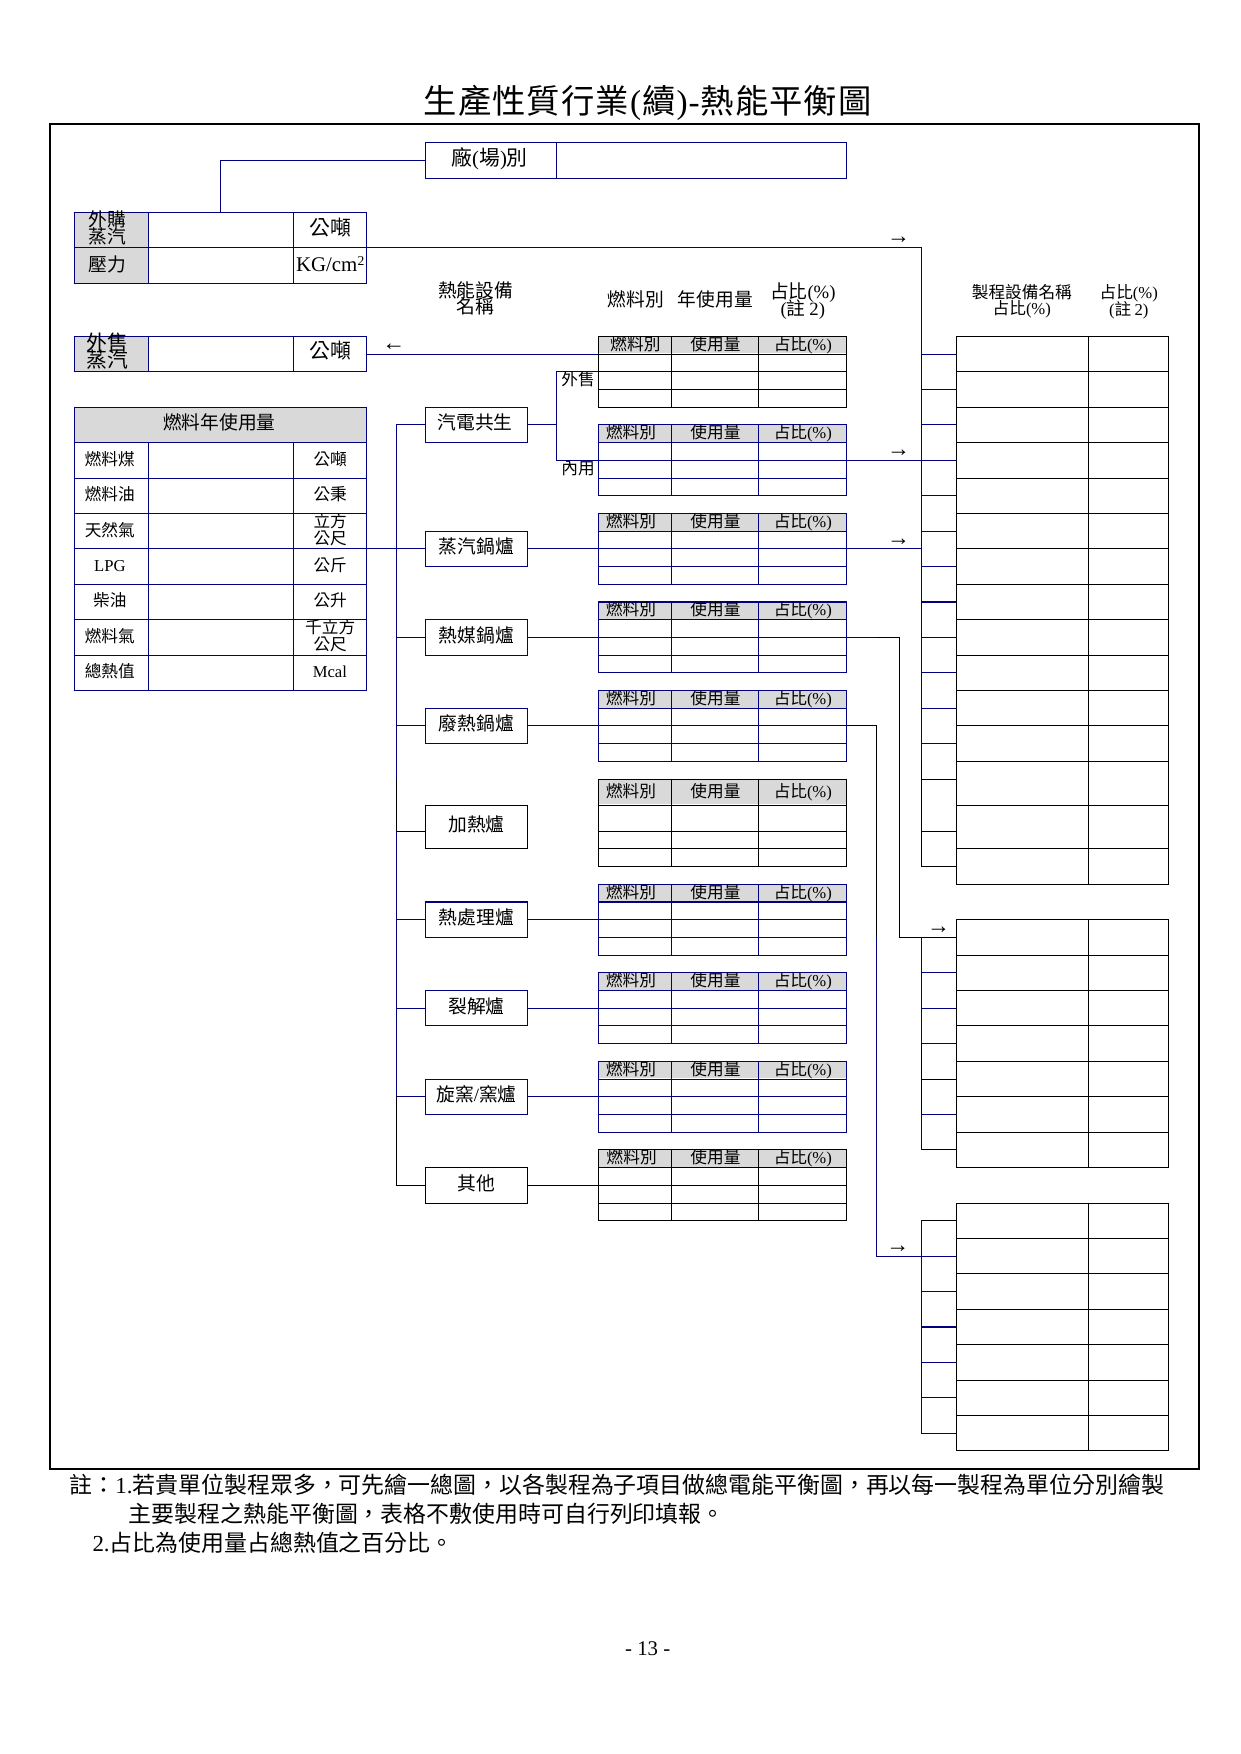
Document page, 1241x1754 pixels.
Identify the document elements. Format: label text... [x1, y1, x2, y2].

table_cell [556, 212, 599, 229]
table_cell [599, 920, 671, 937]
table_cell [74, 160, 148, 177]
table_cell [51, 1185, 74, 1202]
table_cell [671, 195, 759, 212]
table_cell [528, 1079, 556, 1096]
table_cell [1169, 1380, 1198, 1397]
table_cell [74, 1220, 148, 1238]
table_cell [957, 691, 1088, 725]
table_cell [148, 1025, 231, 1043]
table_cell [599, 938, 671, 954]
table_cell 公升 [294, 585, 366, 619]
table_cell [957, 620, 1088, 654]
table_cell [527, 1380, 556, 1397]
table_cell [557, 407, 599, 424]
table_cell 燃料氣 [75, 620, 148, 654]
table_cell [148, 1380, 231, 1397]
table_cell [759, 1450, 846, 1468]
table_cell [367, 1079, 396, 1096]
table_cell [1169, 1344, 1198, 1362]
table_cell [74, 708, 148, 725]
table_cell [396, 355, 425, 371]
table_cell [556, 1167, 598, 1185]
table_cell [1169, 1326, 1198, 1344]
table_cell [425, 744, 527, 761]
table_cell [556, 1238, 599, 1256]
table_cell [51, 424, 74, 442]
table_cell [847, 1096, 876, 1114]
table_cell [877, 1025, 921, 1043]
table_cell [599, 1186, 671, 1202]
table_cell [367, 407, 396, 424]
table_cell 熱處理爐 [426, 903, 527, 937]
table_cell [1168, 142, 1198, 160]
table_cell [367, 805, 396, 831]
table_cell [148, 1220, 231, 1238]
table_cell [527, 460, 556, 477]
table_cell [759, 903, 846, 919]
table_cell [527, 179, 556, 195]
table_cell [51, 1096, 74, 1114]
table_cell [51, 1291, 74, 1309]
table_cell [148, 160, 220, 177]
table_cell [956, 160, 1089, 177]
table_cell [51, 1362, 74, 1379]
table_cell [231, 1061, 293, 1078]
table_cell [759, 355, 846, 371]
table_cell [74, 1415, 148, 1433]
table_cell [877, 1061, 921, 1078]
table_cell [51, 1273, 74, 1291]
table_cell [1169, 1291, 1198, 1309]
table_cell [1089, 212, 1168, 229]
table_cell [527, 884, 556, 901]
table_cell [599, 1291, 671, 1309]
table_cell [922, 1380, 956, 1397]
table_cell [1169, 690, 1198, 708]
table_header [759, 125, 846, 142]
table_cell [1089, 514, 1168, 548]
table_cell [922, 513, 956, 531]
table_cell 占比(%) [759, 603, 846, 619]
table_cell [74, 1450, 148, 1468]
table_cell [556, 248, 599, 265]
table_cell [877, 1096, 921, 1114]
table_cell [528, 990, 556, 1008]
table_cell [672, 744, 758, 761]
table_cell [599, 1115, 671, 1132]
table_cell [846, 866, 876, 884]
table_cell [846, 1256, 877, 1273]
table_cell KG/cm2 [294, 248, 366, 283]
table_cell [528, 726, 556, 743]
table_cell [425, 955, 527, 972]
table_cell [922, 461, 956, 477]
table_cell [367, 389, 396, 407]
table_cell [1169, 725, 1198, 743]
table_cell [922, 407, 956, 424]
table_cell 使用量 [672, 514, 758, 531]
table_cell [51, 761, 74, 778]
table_cell [367, 937, 396, 954]
table_cell [148, 319, 293, 336]
table_cell [51, 619, 74, 637]
table_cell [900, 805, 921, 831]
table_cell [957, 1310, 1088, 1344]
table_cell [1168, 901, 1198, 919]
table_cell [396, 1273, 425, 1291]
table_cell [148, 300, 293, 319]
table_cell [847, 972, 876, 990]
table_cell [148, 142, 220, 160]
table_cell [425, 584, 527, 601]
table_cell [556, 601, 598, 619]
table_cell [397, 743, 425, 761]
table_cell [759, 832, 846, 848]
table_cell [367, 371, 396, 389]
table_cell [556, 655, 598, 672]
table_cell [148, 195, 220, 212]
table_cell [231, 1433, 293, 1450]
table_cell [1089, 1168, 1168, 1202]
table_header [877, 125, 922, 142]
table_cell [922, 938, 956, 954]
table_cell [397, 601, 425, 619]
table_cell [847, 1061, 876, 1078]
table_cell [527, 848, 556, 866]
table_cell [1169, 478, 1198, 495]
table_cell 廢熱鍋爐 [426, 709, 527, 743]
table_cell [877, 761, 899, 778]
table_cell [367, 708, 396, 725]
table_cell [671, 1238, 759, 1256]
table_header [1168, 125, 1198, 142]
table_cell [293, 1167, 367, 1185]
table_cell [293, 1344, 367, 1362]
table_cell 使用量 [672, 1062, 758, 1078]
table_cell [957, 726, 1088, 761]
table_cell [149, 443, 293, 477]
table_cell [51, 1025, 74, 1043]
table_cell [957, 1026, 1088, 1061]
table_cell [900, 672, 921, 690]
table_cell [367, 1203, 396, 1220]
table_cell [293, 1220, 367, 1238]
table_cell [1168, 230, 1198, 247]
table_cell [599, 1309, 671, 1326]
table_cell [847, 160, 877, 177]
table_cell [293, 319, 367, 336]
table_cell [397, 708, 425, 725]
table_cell [1168, 283, 1198, 300]
table_cell [367, 637, 396, 654]
table_cell 燃料煤 [75, 443, 148, 477]
table_cell [1089, 1062, 1168, 1096]
table_cell [231, 1025, 293, 1043]
table_cell [877, 160, 922, 177]
table_cell [1169, 1132, 1198, 1149]
table_cell [231, 1008, 293, 1025]
table_cell [556, 690, 598, 708]
table_cell [877, 638, 899, 654]
table_cell [759, 1273, 846, 1291]
table_cell [556, 1186, 598, 1202]
table_cell [847, 726, 876, 743]
table_cell [51, 1309, 74, 1326]
table_cell [149, 479, 293, 513]
table_cell [527, 779, 556, 804]
table_cell [599, 762, 671, 778]
table_cell [599, 1450, 671, 1468]
table_cell [528, 1009, 556, 1025]
table_cell [1169, 1415, 1198, 1433]
table_cell [922, 1415, 956, 1433]
table_cell [877, 919, 899, 937]
table_cell [759, 1115, 846, 1132]
table_cell [1089, 319, 1168, 336]
table_cell [1089, 178, 1168, 195]
table_cell [397, 478, 425, 495]
table_cell [672, 1026, 758, 1043]
table_cell [425, 761, 527, 778]
table_cell [922, 761, 956, 778]
table_cell [599, 265, 671, 283]
table_cell [231, 1450, 293, 1468]
table_cell [957, 443, 1088, 477]
table_cell [397, 584, 425, 601]
table_cell [527, 761, 556, 778]
table_cell [51, 160, 74, 177]
table_cell [877, 566, 921, 584]
table_cell [367, 619, 396, 637]
table_cell 製程設備名稱 占比(%) [956, 283, 1089, 319]
table_cell [557, 442, 598, 460]
table_cell [397, 920, 425, 937]
table_cell [759, 709, 846, 725]
table_cell [51, 1326, 74, 1344]
table_header [956, 125, 1089, 142]
table_cell [847, 779, 876, 804]
table_cell 公噸 [294, 337, 366, 371]
table_cell [425, 1204, 527, 1220]
table_cell [556, 1079, 598, 1096]
table_cell [425, 1273, 527, 1291]
table_cell [671, 1433, 759, 1450]
table_cell [293, 1096, 367, 1114]
table_cell [877, 283, 921, 300]
table_cell [51, 265, 74, 283]
table_cell [759, 1044, 846, 1061]
table_cell [759, 230, 846, 247]
table_cell 使用量 [672, 1150, 758, 1167]
table_cell [425, 1291, 527, 1309]
table_cell [51, 442, 74, 460]
table_cell [922, 319, 956, 336]
table_cell [527, 866, 556, 884]
table_cell [922, 336, 956, 353]
table_cell [397, 1149, 425, 1167]
table_cell [1089, 991, 1168, 1025]
table_cell [922, 638, 956, 654]
table_cell [556, 1273, 599, 1291]
table_cell [367, 1132, 396, 1149]
table_cell [922, 283, 956, 300]
table_cell [556, 726, 598, 743]
table_cell [671, 1291, 759, 1309]
table_cell [425, 601, 527, 619]
table_cell [877, 1380, 921, 1397]
table_cell [425, 460, 527, 477]
table_cell [759, 1344, 846, 1362]
table_cell [759, 1026, 846, 1043]
table_cell [51, 247, 74, 265]
table_cell [396, 1186, 425, 1202]
table_cell [425, 195, 527, 212]
table_cell [672, 1186, 758, 1202]
table_cell [1169, 1096, 1198, 1114]
table_cell [672, 1080, 758, 1096]
table_cell [51, 584, 74, 601]
table_cell [527, 1238, 556, 1256]
table_cell [877, 672, 899, 690]
table_cell [599, 1080, 671, 1096]
table_cell [877, 495, 921, 513]
table_cell [671, 179, 759, 195]
table_cell [74, 1273, 148, 1291]
table_cell [1168, 212, 1198, 229]
table_cell [846, 1043, 876, 1061]
table_cell [922, 709, 956, 725]
table_cell [847, 461, 877, 477]
table_cell [293, 372, 367, 389]
table_cell [396, 1344, 425, 1362]
table_cell [1169, 407, 1198, 424]
table_cell [293, 1397, 367, 1415]
table_cell [367, 1309, 396, 1326]
table_cell [527, 1433, 556, 1450]
table_cell [528, 1167, 556, 1185]
table_cell [293, 1203, 367, 1220]
table_cell [956, 1168, 1089, 1202]
table_cell [74, 1203, 148, 1220]
table_cell [599, 744, 671, 761]
table_cell [759, 806, 846, 831]
table_cell [599, 372, 671, 389]
table_cell [231, 1043, 293, 1061]
table_cell [846, 265, 877, 283]
table_cell [599, 709, 671, 725]
table_cell [922, 1309, 956, 1326]
table_cell [527, 1256, 556, 1273]
table_cell [846, 283, 877, 300]
table_cell [367, 601, 396, 619]
table_cell [74, 1344, 148, 1362]
table_cell [231, 1380, 293, 1397]
table_cell [922, 955, 956, 972]
table_cell [148, 1096, 231, 1114]
table_cell [397, 460, 425, 477]
table_cell [367, 248, 425, 265]
table_cell [1169, 831, 1198, 848]
table_cell [1169, 848, 1198, 866]
table_cell [397, 901, 425, 919]
table_cell [759, 461, 846, 477]
table_cell [1169, 1273, 1198, 1291]
table_cell [367, 161, 425, 177]
table_cell [599, 1238, 671, 1256]
table_cell [527, 1291, 556, 1309]
table_cell 占比(%) (註2) [759, 283, 846, 319]
table_cell [759, 1256, 846, 1273]
table_cell [1089, 337, 1168, 371]
table_cell [922, 832, 956, 848]
table_cell [425, 1450, 527, 1468]
table_cell [1089, 1451, 1168, 1468]
table_cell [672, 532, 758, 548]
table_cell [877, 1326, 921, 1344]
table_cell [759, 479, 846, 495]
table_cell [293, 142, 367, 160]
table_cell [1089, 849, 1168, 884]
table_cell [367, 265, 425, 283]
table_cell [1089, 920, 1168, 954]
table_cell [425, 1397, 527, 1415]
table_cell [556, 195, 599, 212]
table_cell [527, 442, 556, 460]
table_cell [397, 672, 425, 690]
table_cell [847, 389, 877, 407]
table_cell [51, 1079, 74, 1096]
table_cell [759, 372, 846, 389]
table_cell [425, 389, 527, 407]
table_cell [922, 160, 956, 177]
table_cell [1169, 1256, 1198, 1273]
table_cell [367, 1043, 396, 1061]
table_cell [846, 1362, 877, 1379]
table_cell [671, 1397, 759, 1415]
table_cell [877, 1149, 922, 1167]
table_cell [528, 831, 556, 848]
table_cell [293, 1043, 367, 1061]
table_cell [51, 212, 74, 229]
table_cell [397, 1114, 425, 1132]
table_cell [1169, 354, 1198, 371]
table_cell [847, 1008, 876, 1025]
table_cell [397, 549, 425, 566]
table_header [293, 125, 367, 142]
table_cell [877, 1362, 921, 1379]
table_cell [396, 1220, 425, 1238]
table_cell ← [367, 336, 425, 353]
table_cell [425, 1362, 527, 1379]
table_cell [527, 584, 556, 601]
table_cell [1089, 265, 1168, 283]
table_cell [877, 1008, 921, 1025]
table_cell [148, 990, 231, 1008]
table_cell [922, 390, 956, 407]
table_cell [759, 212, 846, 229]
table_cell [556, 230, 599, 247]
table_cell 外售 [557, 372, 598, 389]
table_cell [396, 1309, 425, 1326]
table_cell [425, 779, 527, 804]
table_cell [527, 1326, 556, 1344]
table_cell [877, 1132, 921, 1149]
table_cell [671, 230, 759, 247]
table_cell [367, 495, 396, 513]
table_cell [425, 319, 527, 336]
table_cell [599, 656, 671, 672]
table_cell 公噸 [294, 213, 366, 247]
table_cell [1169, 708, 1198, 725]
table_cell [367, 1397, 396, 1415]
table_cell [877, 265, 921, 283]
table_cell [671, 673, 759, 690]
table_cell [671, 1380, 759, 1397]
table_cell [1089, 443, 1168, 477]
table_cell [877, 1114, 921, 1132]
table_cell [877, 513, 921, 531]
table_cell [556, 1326, 599, 1344]
table_cell [1169, 601, 1198, 619]
table_cell [51, 848, 74, 866]
table_cell [846, 178, 877, 195]
table_cell [556, 1309, 599, 1326]
table_cell [672, 443, 758, 460]
table_cell [556, 619, 598, 637]
table_cell [556, 937, 598, 954]
table_cell [231, 1397, 293, 1415]
table_cell [846, 1309, 877, 1326]
table_cell [148, 1061, 231, 1078]
table_cell [759, 1133, 846, 1149]
table_cell [556, 1220, 599, 1238]
table_cell [877, 901, 899, 919]
table_cell 燃料別 [599, 885, 671, 901]
table_cell [847, 619, 877, 637]
table_cell 蒸汽鍋爐 [426, 532, 527, 566]
table_header [1089, 125, 1168, 142]
table_cell [759, 1291, 846, 1309]
table_cell [877, 248, 921, 265]
table_cell [1169, 1362, 1198, 1379]
table_cell [527, 1220, 556, 1238]
table_cell [900, 708, 921, 725]
table_cell [846, 1380, 877, 1397]
table_cell [1169, 371, 1198, 389]
table_cell [922, 1344, 956, 1362]
table_cell [1169, 637, 1198, 654]
text 生產性質行業(續)-熱能平衡圖 [187, 75, 1107, 123]
table_cell [672, 1204, 758, 1220]
table_cell [922, 496, 956, 513]
table_cell [556, 1149, 598, 1167]
table_cell [957, 408, 1088, 442]
table_cell [397, 1132, 425, 1149]
table_cell [1169, 866, 1198, 884]
table_cell [759, 319, 846, 336]
table_cell [900, 637, 921, 654]
table_cell [1169, 1008, 1198, 1025]
table_cell 總熱值 [75, 656, 148, 690]
table_cell [599, 673, 671, 690]
table_cell [367, 672, 396, 690]
table_cell [847, 1203, 876, 1220]
table_cell [1169, 1433, 1198, 1450]
table_cell [1089, 885, 1168, 919]
table_cell [1169, 672, 1198, 690]
table_cell [671, 1221, 759, 1238]
table_header [671, 125, 759, 142]
table_cell [51, 690, 74, 708]
table_cell [922, 425, 956, 442]
table_cell [922, 1292, 956, 1309]
table_cell [397, 955, 425, 972]
table_cell [877, 1257, 921, 1273]
table_cell [922, 973, 956, 990]
table_cell [527, 1043, 556, 1061]
table_cell [759, 585, 846, 601]
table_cell [1168, 1167, 1198, 1185]
table_cell [1169, 937, 1198, 954]
table_cell [367, 478, 396, 495]
table_cell [847, 549, 877, 566]
table_cell [847, 336, 877, 353]
table_cell 立方 公尺 [294, 514, 366, 548]
table_cell [397, 655, 425, 672]
table_cell [922, 195, 956, 212]
table_cell 占比(%) [759, 780, 846, 804]
table_cell [556, 495, 599, 513]
table_cell [51, 371, 74, 389]
table_cell [672, 832, 758, 848]
table_cell [51, 354, 74, 371]
table_cell 熱媒鍋爐 [426, 620, 527, 654]
table_cell [231, 1167, 293, 1185]
table_cell [957, 956, 1088, 990]
table_cell 公秉 [294, 479, 366, 513]
table_header [527, 125, 556, 142]
table_cell [148, 1167, 231, 1185]
table_cell [293, 1185, 367, 1202]
table_cell [599, 355, 671, 371]
table_cell [957, 479, 1088, 513]
table_cell [671, 212, 759, 229]
table_cell [367, 178, 425, 195]
table_cell [759, 991, 846, 1008]
table_cell [425, 212, 527, 229]
table_cell [599, 1256, 671, 1273]
table_cell [557, 389, 598, 407]
table_cell [956, 230, 1089, 247]
table_cell [367, 195, 425, 212]
table_cell [846, 1433, 877, 1450]
table_cell [847, 1167, 876, 1185]
table_cell [556, 1043, 599, 1061]
table_cell [1089, 230, 1168, 247]
table_cell [1169, 1043, 1198, 1061]
table_cell [527, 743, 556, 761]
table_cell [556, 1203, 598, 1220]
table_cell [877, 972, 921, 990]
table_cell [74, 1291, 148, 1309]
table_cell → [922, 919, 956, 937]
table_cell [877, 336, 921, 353]
table_cell 柴油 [75, 585, 148, 619]
table_cell → [877, 531, 921, 548]
table_cell [877, 725, 899, 743]
table_cell [922, 1238, 956, 1256]
table_cell [51, 319, 74, 336]
table_cell [672, 806, 758, 831]
table_cell [293, 1291, 367, 1309]
table_cell [599, 1344, 671, 1362]
table_cell [527, 195, 556, 212]
table_cell [671, 762, 759, 778]
table_cell [425, 336, 527, 353]
text 註：1.若貴單位製程眾多，可先繪一總圖，以各製程為子項目做總電能平衡圖，再以每一製程為單位分別繪製主要製程之熱能平衡圖，表格不敷使用時可自行列印填報。 [69, 1470, 1177, 1528]
table_cell [367, 355, 396, 371]
table_cell [367, 1114, 396, 1132]
table_cell [672, 726, 758, 743]
table_cell [527, 955, 556, 972]
table_cell [396, 1203, 425, 1220]
table_cell [922, 1150, 956, 1167]
table_cell [148, 1185, 231, 1202]
table_cell [556, 319, 599, 336]
table_cell [877, 319, 921, 336]
table_cell [759, 1009, 846, 1025]
table_cell 燃料別 [599, 1150, 671, 1167]
table_cell [1168, 300, 1198, 319]
table_cell [846, 955, 876, 972]
table_cell [527, 336, 556, 353]
table_cell [51, 1114, 74, 1132]
table_cell [847, 638, 877, 654]
table_cell [149, 656, 293, 690]
table_cell [148, 1362, 231, 1379]
table_cell [74, 1096, 148, 1114]
table_cell [51, 300, 74, 319]
table_cell [877, 424, 921, 442]
table_cell [51, 919, 74, 937]
table_cell [527, 566, 556, 584]
table_cell [957, 514, 1088, 548]
table_cell [51, 142, 74, 160]
table_cell [877, 584, 921, 601]
table_cell [293, 1008, 367, 1025]
table_cell [74, 284, 148, 300]
table_cell [957, 1345, 1088, 1379]
table_cell [556, 831, 598, 848]
table_cell [922, 142, 956, 160]
table_cell [671, 319, 759, 336]
table_cell [397, 972, 425, 990]
table_cell [293, 1273, 367, 1291]
table_cell [527, 300, 556, 319]
table_cell [293, 1433, 367, 1450]
table_cell [877, 708, 899, 725]
table_cell [847, 566, 877, 584]
table_cell [846, 1326, 877, 1344]
table_cell [51, 601, 74, 619]
table_cell [1169, 779, 1198, 804]
table_cell [671, 867, 759, 884]
table_cell [527, 319, 556, 336]
table_cell [527, 1362, 556, 1379]
table_cell [877, 371, 921, 389]
table_cell [1089, 247, 1168, 265]
table_cell [877, 1167, 922, 1185]
table_cell [672, 991, 758, 1008]
table_cell [397, 990, 425, 1008]
table_cell [51, 866, 74, 884]
table_cell [51, 1415, 74, 1433]
table_cell [367, 901, 396, 919]
table_cell [672, 709, 758, 725]
table_cell [759, 1380, 846, 1397]
table_cell [922, 603, 956, 619]
table_cell [397, 1009, 425, 1025]
table_cell [1169, 336, 1198, 353]
table_cell [367, 549, 396, 566]
table_cell [1169, 424, 1198, 442]
table_header [425, 125, 527, 142]
table_cell [51, 495, 74, 513]
table_cell [367, 1433, 396, 1450]
table_cell [671, 1362, 759, 1379]
table_cell [425, 1132, 527, 1149]
table_cell [671, 1309, 759, 1326]
table_cell [759, 1238, 846, 1256]
table_cell [293, 1326, 367, 1344]
table_cell [425, 1220, 527, 1238]
table_cell [148, 178, 220, 195]
table_cell [51, 1238, 74, 1256]
table_cell [1169, 495, 1198, 513]
table_cell 天然氣 [75, 514, 148, 548]
table_cell [367, 919, 396, 937]
table_cell [1169, 1397, 1198, 1415]
table_cell [1169, 1220, 1198, 1238]
table_cell [367, 972, 396, 990]
table_cell [367, 990, 396, 1008]
table_cell [148, 1326, 231, 1344]
table_cell [293, 284, 367, 300]
table_cell [877, 1043, 921, 1061]
table_cell 占比(%) [759, 1150, 846, 1167]
table_cell [148, 1291, 231, 1309]
table_cell [367, 1256, 396, 1273]
table_cell [599, 806, 671, 831]
table_header [846, 125, 877, 142]
table_cell [599, 726, 671, 743]
table_cell [396, 1450, 425, 1468]
table_cell [556, 1097, 598, 1114]
table_cell [556, 355, 598, 371]
table_cell [847, 743, 876, 761]
table_cell [1089, 1133, 1168, 1167]
table_cell [556, 638, 598, 654]
table_cell [599, 1380, 671, 1397]
table_cell [759, 443, 846, 460]
table_cell [877, 601, 921, 619]
table_cell [759, 938, 846, 954]
table_cell [877, 212, 922, 229]
table_cell [1168, 319, 1198, 336]
table_cell [672, 355, 758, 371]
table_cell [231, 1326, 293, 1344]
table_cell [51, 955, 74, 972]
table_cell [51, 1008, 74, 1025]
table_cell [527, 230, 556, 247]
table_cell [74, 1326, 148, 1344]
table_cell [1169, 972, 1198, 990]
table_cell [847, 1025, 876, 1043]
table_cell [397, 1043, 425, 1061]
table_cell [397, 761, 425, 778]
table_cell 占比(%) (註2) [1089, 283, 1168, 319]
table_cell [528, 638, 556, 654]
table_cell [1169, 955, 1198, 972]
table_cell [759, 762, 846, 778]
table_cell [51, 708, 74, 725]
table_cell [556, 566, 598, 584]
table_cell [396, 407, 425, 424]
table_cell [74, 1433, 148, 1450]
table_cell [367, 1167, 396, 1185]
table_cell [877, 655, 899, 672]
table_cell [556, 920, 598, 937]
table_cell [367, 531, 396, 548]
table_cell [922, 1363, 956, 1379]
table_cell [556, 1291, 599, 1309]
table_cell [396, 1326, 425, 1344]
table_cell [877, 884, 899, 901]
table_cell [847, 601, 877, 619]
table_cell [51, 1061, 74, 1078]
table_cell [367, 955, 396, 972]
table_cell [221, 178, 293, 195]
table_cell [900, 743, 921, 761]
table_cell [425, 1326, 527, 1344]
table_cell [51, 478, 74, 495]
table_cell [425, 656, 527, 672]
table_cell [847, 848, 876, 866]
table_cell [1169, 531, 1198, 548]
table_cell [148, 1415, 231, 1433]
table_cell [1089, 956, 1168, 990]
table_cell [528, 407, 556, 424]
table_cell [1169, 761, 1198, 778]
table_cell [51, 460, 74, 477]
table_cell [293, 1238, 367, 1256]
table_cell [847, 513, 877, 531]
table_cell [425, 567, 527, 584]
table_cell [397, 779, 425, 804]
table_cell [599, 408, 671, 424]
table_cell [74, 1309, 148, 1326]
table_cell [231, 1362, 293, 1379]
table_cell [149, 585, 293, 619]
table_cell [1169, 743, 1198, 761]
table_cell [877, 389, 921, 407]
table_cell 千立方 公尺 [294, 620, 366, 654]
table_cell [149, 337, 293, 371]
text 2.占比為使用量占總熱值之百分比。 [69, 1528, 1177, 1558]
table_header [220, 125, 293, 142]
table_cell [957, 372, 1088, 407]
table_cell [877, 955, 921, 972]
table_cell [1169, 1238, 1198, 1256]
table_cell [51, 513, 74, 531]
table_cell [396, 1415, 425, 1433]
table_cell [1089, 691, 1168, 725]
table_cell [847, 1114, 876, 1132]
table_cell [231, 1203, 293, 1220]
table_cell [367, 1380, 396, 1397]
table_cell [397, 425, 425, 442]
table_cell 燃料別 [599, 337, 671, 353]
table_cell [74, 743, 367, 990]
table_header [922, 125, 956, 142]
table_cell [556, 743, 598, 761]
table_cell [846, 584, 877, 601]
table_cell 使用量 [672, 425, 758, 442]
table_cell [148, 1273, 231, 1291]
table_cell [527, 389, 556, 407]
table_cell [956, 142, 1089, 160]
table_cell 壓力 [75, 248, 148, 283]
table_cell 燃料油 [75, 479, 148, 513]
table_cell 占比(%) [759, 337, 846, 353]
table_cell [149, 248, 293, 283]
table_cell [367, 566, 396, 584]
table_cell [900, 848, 921, 866]
table_cell [293, 725, 367, 743]
table_cell [51, 972, 74, 990]
table_cell [1168, 265, 1198, 283]
table_cell [759, 1309, 846, 1326]
table_cell [527, 601, 556, 619]
table_cell [51, 230, 74, 247]
table_cell [957, 762, 1088, 804]
table_cell [671, 1273, 759, 1291]
table_cell [74, 1397, 148, 1415]
table_cell [425, 230, 527, 247]
table_cell [1089, 1381, 1168, 1415]
table_cell [1169, 584, 1198, 601]
table_cell [397, 495, 425, 513]
table_cell [599, 179, 671, 195]
table_cell [231, 1415, 293, 1433]
table_cell [877, 848, 899, 866]
table_cell [759, 956, 846, 972]
table_cell [74, 1185, 148, 1202]
table_cell [231, 1291, 293, 1309]
table_cell [672, 1115, 758, 1132]
table_cell [367, 779, 396, 804]
table_cell [599, 1397, 671, 1415]
table_cell [51, 283, 74, 300]
table_header [556, 125, 599, 142]
table_cell [1169, 1149, 1198, 1167]
table_cell [425, 248, 527, 265]
table_cell [922, 567, 956, 584]
table_cell [599, 1026, 671, 1043]
table_cell [847, 805, 876, 831]
table_cell [74, 1238, 148, 1256]
table_cell [231, 1185, 293, 1202]
table_cell [599, 1168, 671, 1185]
table_cell [922, 178, 956, 195]
table_cell [759, 567, 846, 584]
table_cell [397, 1061, 425, 1078]
table_cell [148, 1256, 231, 1273]
table_cell [556, 1009, 598, 1025]
table_cell [672, 620, 758, 637]
table_cell [231, 1238, 293, 1256]
table_cell 占比(%) [759, 1062, 846, 1078]
table_cell [922, 478, 956, 495]
table_cell [556, 549, 598, 566]
table_cell [759, 1397, 846, 1415]
table_cell [847, 1079, 876, 1096]
table_cell [148, 1114, 231, 1132]
table_cell [51, 1149, 74, 1167]
table_cell [74, 725, 148, 743]
table_cell [922, 584, 956, 601]
table_cell [957, 549, 1088, 584]
table_cell [922, 884, 956, 901]
table_cell [231, 1220, 293, 1238]
table_cell [397, 937, 425, 954]
table_cell [846, 1291, 877, 1309]
table_cell [922, 247, 956, 265]
table_cell [231, 1273, 293, 1291]
table_cell [671, 496, 759, 513]
table_cell [759, 1097, 846, 1114]
table_cell [877, 549, 921, 566]
table_cell [367, 1096, 396, 1114]
table_cell [527, 937, 556, 954]
table_cell [556, 805, 598, 831]
table_cell [877, 743, 899, 761]
table_cell [922, 901, 956, 919]
table_cell [148, 1149, 231, 1167]
table_cell [671, 265, 759, 283]
table_cell [1089, 1274, 1168, 1309]
table_cell [231, 1256, 293, 1273]
table_cell [672, 849, 758, 866]
table_cell 外購 蒸汽 [75, 213, 148, 247]
table_cell [846, 495, 877, 513]
table_cell [599, 567, 671, 584]
table_cell [922, 1025, 956, 1043]
table_cell 占比(%) [759, 885, 846, 901]
table_cell [1169, 619, 1198, 637]
table_cell [148, 725, 231, 743]
table_cell [956, 178, 1089, 195]
table_cell 外售 蒸汽 [75, 337, 148, 371]
table_cell [672, 1168, 758, 1185]
table_cell [527, 1149, 556, 1167]
table_cell [759, 1204, 846, 1220]
table_cell [51, 937, 74, 954]
table_cell [51, 1043, 74, 1061]
table_cell [51, 1433, 74, 1450]
table_cell [847, 354, 877, 371]
table_cell [877, 1291, 921, 1309]
table_cell [367, 1326, 396, 1344]
table_cell [556, 478, 598, 495]
table_cell [51, 655, 74, 672]
table_cell [397, 1079, 425, 1096]
table_cell [527, 495, 556, 513]
table_cell [846, 230, 877, 247]
table_cell [425, 1043, 527, 1061]
table_cell [528, 1097, 556, 1114]
table_cell [957, 920, 1088, 954]
table_cell [759, 1415, 846, 1433]
table_cell [847, 990, 876, 1008]
table_cell [877, 1273, 921, 1291]
table_cell [74, 990, 148, 1008]
table_cell [846, 1344, 877, 1362]
table_cell [367, 1362, 396, 1379]
table_cell [231, 1079, 293, 1096]
table_cell [367, 1415, 396, 1433]
table_cell [922, 1434, 956, 1450]
table_cell [847, 424, 877, 442]
table_cell [293, 300, 367, 319]
table_cell 使用量 [672, 973, 758, 990]
table_cell [51, 1256, 74, 1273]
table_cell [922, 1450, 956, 1468]
table_cell [1089, 806, 1168, 848]
table_cell [51, 1203, 74, 1220]
table_cell 裂解爐 [426, 991, 527, 1025]
table_cell [759, 1168, 846, 1185]
table_cell [74, 1167, 148, 1185]
table_cell [527, 690, 556, 708]
table_cell [231, 1344, 293, 1362]
table_cell [367, 1008, 396, 1025]
table_cell [51, 805, 74, 831]
table_cell [1168, 160, 1198, 177]
table_cell [528, 531, 556, 548]
table_cell [527, 1203, 556, 1220]
table_cell [367, 460, 396, 477]
table_cell [51, 336, 74, 353]
table_cell [599, 195, 671, 212]
table_cell [293, 1149, 367, 1167]
table_cell [51, 1397, 74, 1415]
table_cell [877, 779, 899, 804]
table_cell [74, 195, 148, 212]
table_cell [1169, 442, 1198, 460]
table_cell [51, 1220, 74, 1238]
table_cell [957, 1204, 1088, 1238]
table_cell [957, 991, 1088, 1025]
table_cell [759, 549, 846, 566]
table_cell [396, 1256, 425, 1273]
table_cell [74, 389, 148, 407]
table_cell [900, 831, 921, 848]
table_cell [397, 884, 425, 901]
table_cell [599, 549, 671, 566]
table_cell [900, 690, 921, 708]
table_cell 燃料別 [599, 780, 671, 804]
table_cell [1089, 1097, 1168, 1132]
table_cell [846, 672, 877, 690]
table_cell [556, 531, 598, 548]
table_cell [922, 1080, 956, 1096]
table_cell [847, 371, 877, 389]
table_cell [599, 1097, 671, 1114]
table_cell [759, 1362, 846, 1379]
table_cell [847, 478, 877, 495]
table_cell [367, 866, 396, 884]
table_cell [231, 725, 293, 743]
table_cell [922, 1167, 956, 1185]
table_cell [599, 479, 671, 495]
table_cell [599, 991, 671, 1008]
table_cell [922, 230, 956, 247]
table_cell [877, 1415, 921, 1433]
table_cell [148, 1132, 231, 1149]
table_cell [51, 195, 74, 212]
table_cell [74, 1256, 148, 1273]
table_cell [367, 513, 396, 531]
table_cell [759, 532, 846, 548]
table_cell [556, 848, 598, 866]
table_cell [672, 549, 758, 566]
table_cell [528, 549, 556, 566]
table_cell [367, 1025, 396, 1043]
table_cell [847, 655, 877, 672]
table_cell [846, 1415, 877, 1433]
table_cell [367, 1238, 396, 1256]
table_cell [1169, 1061, 1198, 1078]
table_cell [846, 300, 877, 319]
table_cell [599, 1415, 671, 1433]
table_cell [148, 1397, 231, 1415]
table_cell [231, 1114, 293, 1132]
table_cell [1089, 408, 1168, 442]
table_cell [877, 990, 921, 1008]
table_cell [1089, 372, 1168, 407]
table_cell [877, 1344, 921, 1362]
table_cell [527, 1273, 556, 1291]
table_cell [599, 903, 671, 919]
table_cell [759, 1326, 846, 1344]
table_cell [922, 1115, 956, 1132]
table_cell [956, 212, 1089, 229]
table_cell [1169, 919, 1198, 937]
table_cell [956, 1451, 1089, 1468]
table_cell [51, 672, 74, 690]
table_cell [672, 656, 758, 672]
table_cell [556, 1256, 599, 1273]
table_cell [847, 531, 877, 548]
table_cell [293, 389, 367, 407]
table_cell [877, 142, 922, 160]
table_cell [527, 1132, 556, 1149]
table_cell [396, 1238, 425, 1256]
table_cell [671, 408, 759, 424]
table_cell [367, 424, 396, 442]
table_cell [599, 620, 671, 637]
table_cell [1169, 1309, 1198, 1326]
table_header [599, 125, 671, 142]
table_cell [599, 832, 671, 848]
table_cell 燃料別 [599, 603, 671, 619]
table_cell [922, 780, 956, 804]
table_cell [148, 372, 231, 389]
table_cell [847, 1185, 876, 1202]
table_cell [759, 179, 846, 195]
table_cell [957, 1416, 1088, 1450]
table_cell 使用量 [672, 885, 758, 901]
table_cell [1169, 389, 1198, 407]
table_cell [149, 549, 293, 584]
table_cell [877, 937, 921, 954]
table_cell [556, 283, 599, 300]
table_cell [1168, 1450, 1198, 1468]
table_cell [877, 1185, 922, 1202]
table_cell [148, 1043, 231, 1061]
table_cell [74, 1114, 148, 1132]
table_cell [1169, 1079, 1198, 1096]
table_cell [396, 1397, 425, 1415]
table_cell [51, 990, 74, 1008]
table_cell [293, 708, 367, 725]
table_cell [396, 389, 425, 407]
table_cell [74, 691, 148, 708]
table_cell [1169, 655, 1198, 672]
table_cell [1169, 513, 1198, 531]
table_cell [672, 1097, 758, 1114]
table_cell [957, 1239, 1088, 1273]
table_cell [367, 1149, 396, 1167]
table_cell [148, 1433, 231, 1450]
table_cell [599, 1044, 671, 1061]
table_cell [528, 619, 556, 637]
table_cell [556, 866, 599, 884]
table_cell [425, 1061, 527, 1078]
table_cell [671, 1415, 759, 1433]
table_cell [556, 990, 598, 1008]
table_cell [397, 513, 425, 531]
table_cell [556, 972, 598, 990]
table_cell [1089, 1204, 1168, 1238]
table_cell [425, 672, 527, 690]
table_cell [149, 213, 293, 247]
table_cell [846, 1450, 877, 1468]
table_cell [51, 743, 74, 761]
table_cell [900, 901, 922, 919]
table_cell [922, 532, 956, 548]
table_cell [759, 248, 846, 265]
table_cell [367, 1061, 396, 1078]
table_cell [847, 919, 876, 937]
table_cell [847, 690, 877, 708]
table_cell 熱能設備名稱 [425, 283, 527, 319]
table_cell [877, 478, 921, 495]
table_cell [367, 212, 425, 229]
table_cell [221, 161, 293, 177]
table_cell [556, 1380, 599, 1397]
table_cell [957, 656, 1088, 690]
table_cell [957, 1097, 1088, 1132]
table_cell [1169, 990, 1198, 1008]
table_cell [671, 1326, 759, 1344]
table_cell [922, 548, 956, 566]
table_cell [922, 1061, 956, 1078]
table_cell [367, 1450, 396, 1468]
table_cell [671, 585, 759, 601]
table_cell [293, 1079, 367, 1096]
table_cell [846, 1238, 876, 1256]
table_cell [231, 1149, 293, 1167]
table_cell [556, 1114, 598, 1132]
table_cell [599, 867, 671, 884]
table_cell [671, 1344, 759, 1362]
table_cell [425, 1115, 527, 1132]
table_cell [528, 920, 556, 937]
table_cell [148, 1344, 231, 1362]
table_cell [425, 1149, 527, 1167]
table_cell [846, 195, 877, 212]
table_cell [759, 920, 846, 937]
table_cell [877, 690, 899, 708]
table_cell [1089, 479, 1168, 513]
table_cell [759, 656, 846, 672]
table_cell [922, 673, 956, 690]
table_cell [846, 761, 876, 778]
table_cell [957, 337, 1088, 371]
table_cell [527, 212, 556, 229]
table_cell [672, 479, 758, 495]
table_cell [877, 1309, 921, 1326]
table_cell [527, 1025, 556, 1043]
table_cell [397, 690, 425, 708]
table_cell [51, 779, 74, 804]
table_cell [367, 319, 425, 336]
table_cell [74, 1079, 148, 1096]
table_cell [527, 265, 556, 283]
table_cell [425, 495, 527, 513]
table_cell [1089, 620, 1168, 654]
table_cell [877, 1220, 921, 1238]
table_cell [397, 442, 425, 460]
table_cell [367, 283, 425, 300]
table_cell [672, 372, 758, 389]
table_cell [922, 655, 956, 672]
table_cell [922, 990, 956, 1008]
table_cell [221, 195, 293, 212]
table_cell [877, 805, 899, 831]
table_cell [231, 1132, 293, 1149]
table_cell 使用量 [672, 780, 758, 804]
table_cell [900, 725, 921, 743]
table_cell [397, 531, 425, 548]
table_cell [922, 371, 956, 389]
table_cell [556, 1415, 599, 1433]
table_cell [599, 1326, 671, 1344]
table_cell [556, 1344, 599, 1362]
table_cell [396, 371, 425, 389]
table_cell [956, 885, 1089, 919]
table_cell [847, 708, 877, 725]
table_cell [956, 319, 1089, 336]
table_cell [425, 1026, 527, 1043]
table_cell [527, 672, 556, 690]
table_cell [922, 1203, 956, 1220]
table_cell [367, 690, 396, 708]
table_cell [397, 848, 425, 866]
table_cell [148, 389, 231, 407]
table_cell [51, 1344, 74, 1362]
table_cell [293, 1114, 367, 1132]
table_cell [148, 1203, 231, 1220]
table_cell [51, 531, 74, 548]
table_cell [599, 1009, 671, 1025]
table_header [148, 125, 220, 142]
table_cell [599, 1273, 671, 1291]
table_cell [1089, 195, 1168, 212]
table_cell [922, 1273, 956, 1291]
table_cell [425, 1344, 527, 1362]
table_cell [877, 300, 921, 319]
table_cell [877, 195, 922, 212]
table_cell [74, 1362, 148, 1379]
table_cell [672, 920, 758, 937]
table_cell [367, 1273, 396, 1291]
table_cell [922, 1132, 956, 1149]
table_cell [367, 442, 396, 460]
table_cell [425, 866, 527, 884]
table_cell [1168, 195, 1198, 212]
table_cell [759, 265, 846, 283]
table_cell [425, 972, 527, 990]
table_cell [425, 1415, 527, 1433]
table_cell 占比(%) [759, 691, 846, 708]
table_cell [599, 1221, 671, 1238]
table_cell [367, 831, 396, 848]
table_cell [367, 230, 425, 247]
table_cell [557, 143, 846, 177]
table_cell [148, 284, 293, 300]
table_cell [51, 884, 74, 901]
table_cell [397, 726, 425, 743]
table_cell [556, 1025, 598, 1043]
table_cell [877, 407, 921, 424]
table_cell [847, 142, 877, 160]
table_cell [527, 248, 556, 265]
table_cell 燃料別 [599, 425, 671, 442]
table_cell [425, 938, 527, 954]
table_cell [51, 901, 74, 919]
table_cell [528, 425, 556, 442]
table_cell [599, 212, 671, 229]
table_cell [922, 1009, 956, 1025]
table_cell [900, 761, 921, 778]
table_cell [1168, 884, 1198, 901]
table_cell [877, 831, 899, 848]
table_cell [556, 265, 599, 283]
table_cell [425, 513, 527, 531]
table_cell [957, 585, 1088, 619]
table_cell [367, 1291, 396, 1309]
table_cell [1089, 1310, 1168, 1344]
table_cell [51, 637, 74, 654]
table_cell [425, 849, 527, 866]
table_cell [396, 1291, 425, 1309]
table_cell [397, 1025, 425, 1043]
table_cell [922, 805, 956, 831]
table_cell [672, 461, 758, 477]
table_cell [556, 884, 598, 901]
table_cell [367, 300, 425, 319]
table_cell [527, 655, 556, 672]
table_cell [556, 584, 599, 601]
table_cell 廠(場)別 [426, 143, 556, 177]
table_cell 公噸 [294, 443, 366, 477]
table_cell [528, 901, 556, 919]
table_cell [527, 283, 556, 300]
table_cell 使用量 [672, 603, 758, 619]
table_cell [671, 1044, 759, 1061]
table_cell [1089, 1345, 1168, 1379]
table_cell [1089, 1026, 1168, 1061]
table_cell 占比(%) [759, 425, 846, 442]
table_cell [599, 638, 671, 654]
table_cell [759, 408, 846, 424]
table_cell [847, 1149, 876, 1167]
table_cell [599, 532, 671, 548]
table_cell [846, 1273, 877, 1291]
table_cell [425, 1256, 527, 1273]
table_cell [51, 407, 74, 424]
table_cell [877, 1079, 921, 1096]
table_cell [900, 779, 921, 804]
table_cell [1089, 549, 1168, 584]
table_cell [1168, 1185, 1198, 1202]
table_cell [557, 424, 598, 442]
table_cell [425, 371, 527, 389]
table_cell [425, 1380, 527, 1397]
table_cell [396, 1433, 425, 1450]
table_cell 汽電共生 [426, 408, 527, 442]
table_cell [1169, 805, 1198, 831]
table_cell [556, 672, 599, 690]
table_cell [527, 1415, 556, 1433]
table_cell 燃料年使用量 [75, 408, 366, 442]
table_cell [51, 1450, 74, 1468]
table_cell [877, 619, 921, 637]
table_cell [51, 389, 74, 407]
table_cell LPG [75, 549, 148, 584]
table_cell [425, 179, 527, 195]
table_cell [759, 1221, 846, 1238]
table_cell [74, 178, 148, 195]
table_cell [148, 1450, 231, 1468]
table_cell [556, 1132, 599, 1149]
table_cell [759, 673, 846, 690]
table_cell [425, 1309, 527, 1326]
table_cell [847, 901, 876, 919]
table_cell [149, 620, 293, 654]
table_cell 加熱爐 [426, 806, 527, 848]
table_cell [847, 937, 876, 954]
table_cell [556, 1433, 599, 1450]
table_cell [51, 566, 74, 584]
table_cell [957, 849, 1088, 884]
table_cell [599, 1362, 671, 1379]
table_cell [148, 708, 231, 725]
table_cell [293, 1309, 367, 1326]
table_cell [556, 179, 599, 195]
table_cell [672, 390, 758, 407]
table_cell [957, 1381, 1088, 1415]
table_cell [556, 1450, 599, 1468]
table_cell [556, 708, 598, 725]
table_cell [922, 848, 956, 866]
table_cell [231, 1309, 293, 1326]
table_cell [1089, 142, 1168, 160]
table_cell [293, 1380, 367, 1397]
table_cell [367, 743, 396, 761]
table_cell [922, 442, 956, 460]
table_cell [922, 690, 956, 708]
table_cell [900, 655, 921, 672]
table_cell [1169, 460, 1198, 477]
table_cell [231, 389, 293, 407]
table_cell [231, 372, 293, 389]
table_cell [599, 230, 671, 247]
table_cell [1169, 548, 1198, 566]
table_cell [846, 1220, 876, 1238]
table_cell [599, 319, 671, 336]
table_cell [293, 1256, 367, 1273]
table_cell [671, 956, 759, 972]
table_cell [556, 336, 598, 353]
table_cell [556, 1362, 599, 1379]
table_cell [367, 1220, 396, 1238]
table_cell [51, 725, 74, 743]
table_cell 旋窯/窯爐 [426, 1080, 527, 1114]
table_cell [556, 1397, 599, 1415]
table_cell [672, 1009, 758, 1025]
table_cell 燃料別 [599, 1062, 671, 1078]
table_cell [599, 496, 671, 513]
table_cell [397, 1097, 425, 1114]
table_cell [846, 212, 877, 229]
table_cell [293, 1362, 367, 1379]
table_cell Mcal [294, 656, 366, 690]
table_cell [397, 805, 425, 831]
table_cell 公斤 [294, 549, 366, 584]
table_cell [231, 691, 293, 708]
table_cell [759, 867, 846, 884]
table_cell [425, 478, 527, 495]
table_cell [397, 866, 425, 884]
table_cell [74, 319, 148, 336]
table_cell [556, 779, 598, 804]
table_cell [599, 849, 671, 866]
table_cell [922, 1398, 956, 1415]
table_cell [759, 620, 846, 637]
table_cell [599, 1433, 671, 1450]
table_cell [556, 513, 598, 531]
table_cell → [877, 442, 921, 460]
table_cell [877, 1433, 922, 1450]
table_cell [672, 903, 758, 919]
table_cell [847, 884, 876, 901]
table_cell [293, 691, 367, 708]
table_cell [759, 195, 846, 212]
table_cell [922, 1221, 956, 1238]
table_cell [1089, 762, 1168, 804]
table_cell [220, 142, 293, 160]
table_cell [1169, 1025, 1198, 1043]
table_cell [425, 443, 527, 460]
table_cell [922, 867, 956, 884]
table_cell [900, 919, 922, 937]
table_cell [396, 1380, 425, 1397]
table_cell [759, 1186, 846, 1202]
table_cell [293, 1450, 367, 1468]
table_cell [293, 1061, 367, 1078]
table_cell [148, 691, 231, 708]
table_cell [877, 178, 922, 195]
table_cell → [877, 230, 922, 247]
table_cell [759, 496, 846, 513]
table_cell → [877, 1238, 921, 1256]
table_cell [425, 355, 527, 371]
table_cell [74, 1149, 148, 1167]
table_cell 占比(%) [759, 973, 846, 990]
table_cell [293, 161, 367, 177]
table_cell [1089, 726, 1168, 761]
table_cell [74, 300, 148, 319]
table_cell [922, 744, 956, 761]
table_cell [527, 478, 556, 495]
table_cell [922, 1257, 956, 1273]
table_cell 燃料別 [599, 691, 671, 708]
table_cell [922, 265, 956, 283]
table_cell [759, 638, 846, 654]
table_cell 其他 [426, 1168, 527, 1202]
table_cell [367, 655, 396, 672]
table_cell [51, 1167, 74, 1185]
table_cell [759, 744, 846, 761]
table_cell [1168, 178, 1198, 195]
table_cell [846, 1132, 876, 1149]
table_header [51, 125, 74, 142]
table_cell [425, 1238, 527, 1256]
table_cell 年使用量 [671, 283, 759, 319]
table_cell [527, 1114, 556, 1132]
table_header [367, 125, 425, 142]
table_cell [397, 566, 425, 584]
table_cell [148, 1079, 231, 1096]
table_cell [149, 514, 293, 548]
table_cell 使用量 [672, 691, 758, 708]
table_cell [148, 1238, 231, 1256]
table_cell [74, 1132, 148, 1149]
table_cell [672, 638, 758, 654]
table_cell [956, 195, 1089, 212]
table_cell [759, 390, 846, 407]
table_cell [671, 1450, 759, 1468]
table_cell [957, 1133, 1088, 1167]
table_cell [877, 354, 921, 371]
table_cell [367, 848, 396, 866]
table_cell [367, 584, 396, 601]
table_cell [231, 990, 293, 1008]
table_cell [293, 178, 367, 195]
table_cell [74, 1043, 148, 1061]
table_cell [148, 1309, 231, 1326]
table_cell [293, 1025, 367, 1043]
table_cell 燃料別 [599, 973, 671, 990]
table_cell [671, 248, 759, 265]
table_cell [877, 1397, 921, 1415]
table_cell [846, 1397, 877, 1415]
table_cell [599, 1133, 671, 1149]
table_cell [922, 725, 956, 743]
table_cell [847, 831, 876, 848]
table_cell [528, 1186, 556, 1202]
table_cell [397, 619, 425, 637]
table_cell [397, 1167, 425, 1185]
table_cell [397, 638, 425, 654]
table_cell [957, 806, 1088, 848]
table_cell [367, 884, 396, 901]
table_cell [671, 1133, 759, 1149]
table_cell [846, 407, 877, 424]
table_cell [367, 142, 425, 160]
table_cell [51, 178, 74, 195]
table_cell [397, 832, 425, 848]
table_cell [51, 831, 74, 848]
table_cell [599, 585, 671, 601]
table_cell [922, 1328, 956, 1344]
table_cell 燃料別 [599, 283, 671, 319]
table_cell [877, 1203, 922, 1220]
table_cell [1089, 160, 1168, 177]
table_cell [599, 390, 671, 407]
table_cell [367, 1344, 396, 1362]
table_cell [51, 1380, 74, 1397]
table_cell [1089, 1239, 1168, 1273]
table_cell [671, 1256, 759, 1273]
table_cell [759, 1433, 846, 1450]
table_cell [1169, 1114, 1198, 1132]
table_cell [527, 1397, 556, 1415]
table_cell [74, 1025, 148, 1043]
table_cell [956, 247, 1089, 265]
table_cell [527, 371, 556, 389]
table_cell [759, 849, 846, 866]
table_cell [74, 372, 148, 389]
table_cell [922, 619, 956, 637]
table_cell [231, 708, 293, 725]
table_cell [293, 1132, 367, 1149]
table_cell [922, 1044, 956, 1061]
table_cell [847, 442, 877, 460]
table_cell [672, 938, 758, 954]
table_cell [957, 1274, 1088, 1309]
table_cell [293, 1415, 367, 1433]
table_cell [1089, 1416, 1168, 1450]
table_cell [367, 1185, 396, 1202]
table_cell [148, 1008, 231, 1025]
table_cell [74, 142, 148, 160]
table_cell [293, 195, 367, 212]
table_cell 燃料別 [599, 514, 671, 531]
table_cell [231, 1096, 293, 1114]
table_cell [528, 805, 556, 831]
table_cell [74, 1380, 148, 1397]
table_cell [425, 690, 527, 708]
table_cell [957, 1062, 1088, 1096]
table_cell [599, 956, 671, 972]
table_cell [556, 901, 598, 919]
table_cell [922, 212, 956, 229]
table_cell [877, 1450, 922, 1468]
table_cell [672, 567, 758, 584]
table_cell [759, 726, 846, 743]
table_cell [846, 319, 877, 336]
table_cell [599, 1204, 671, 1220]
table_cell [396, 1362, 425, 1379]
table_cell [425, 884, 527, 901]
table_cell [527, 355, 556, 371]
table_cell [922, 355, 956, 371]
table_cell [527, 513, 556, 531]
table_header [74, 125, 148, 142]
table_cell 使用量 [672, 337, 758, 353]
table_cell 內用 [556, 461, 598, 477]
table_cell [846, 248, 877, 265]
table_cell [556, 300, 599, 319]
table_cell [527, 1061, 556, 1078]
table_cell [367, 761, 396, 778]
table_cell [922, 1096, 956, 1114]
table_cell [1089, 585, 1168, 619]
table_cell [293, 990, 367, 1008]
table_cell [599, 461, 671, 477]
table_cell [1089, 656, 1168, 690]
table_cell [527, 1450, 556, 1468]
table_cell [556, 761, 599, 778]
table_cell 占比(%) [759, 514, 846, 531]
table_cell [877, 866, 899, 884]
table_cell [51, 1132, 74, 1149]
table_cell [425, 265, 527, 283]
table_cell [956, 265, 1089, 283]
table_cell [528, 708, 556, 725]
table_cell [527, 972, 556, 990]
table_cell [922, 1185, 956, 1202]
table_cell [599, 443, 671, 460]
table_cell [425, 1433, 527, 1450]
table_cell [759, 1080, 846, 1096]
table_cell [556, 955, 599, 972]
table_cell [599, 248, 671, 265]
table_cell [1168, 247, 1198, 265]
table_cell [900, 884, 922, 901]
table_cell [1169, 1203, 1198, 1220]
table_cell [527, 1309, 556, 1326]
table_cell [74, 1061, 148, 1078]
table_cell [922, 300, 956, 319]
table_cell [556, 1061, 598, 1078]
table_cell [74, 1008, 148, 1025]
table_cell [367, 725, 396, 743]
table_cell [1169, 566, 1198, 584]
table_cell [527, 1344, 556, 1362]
table_cell [900, 866, 922, 884]
table_cell [51, 548, 74, 566]
table_cell [877, 461, 921, 477]
